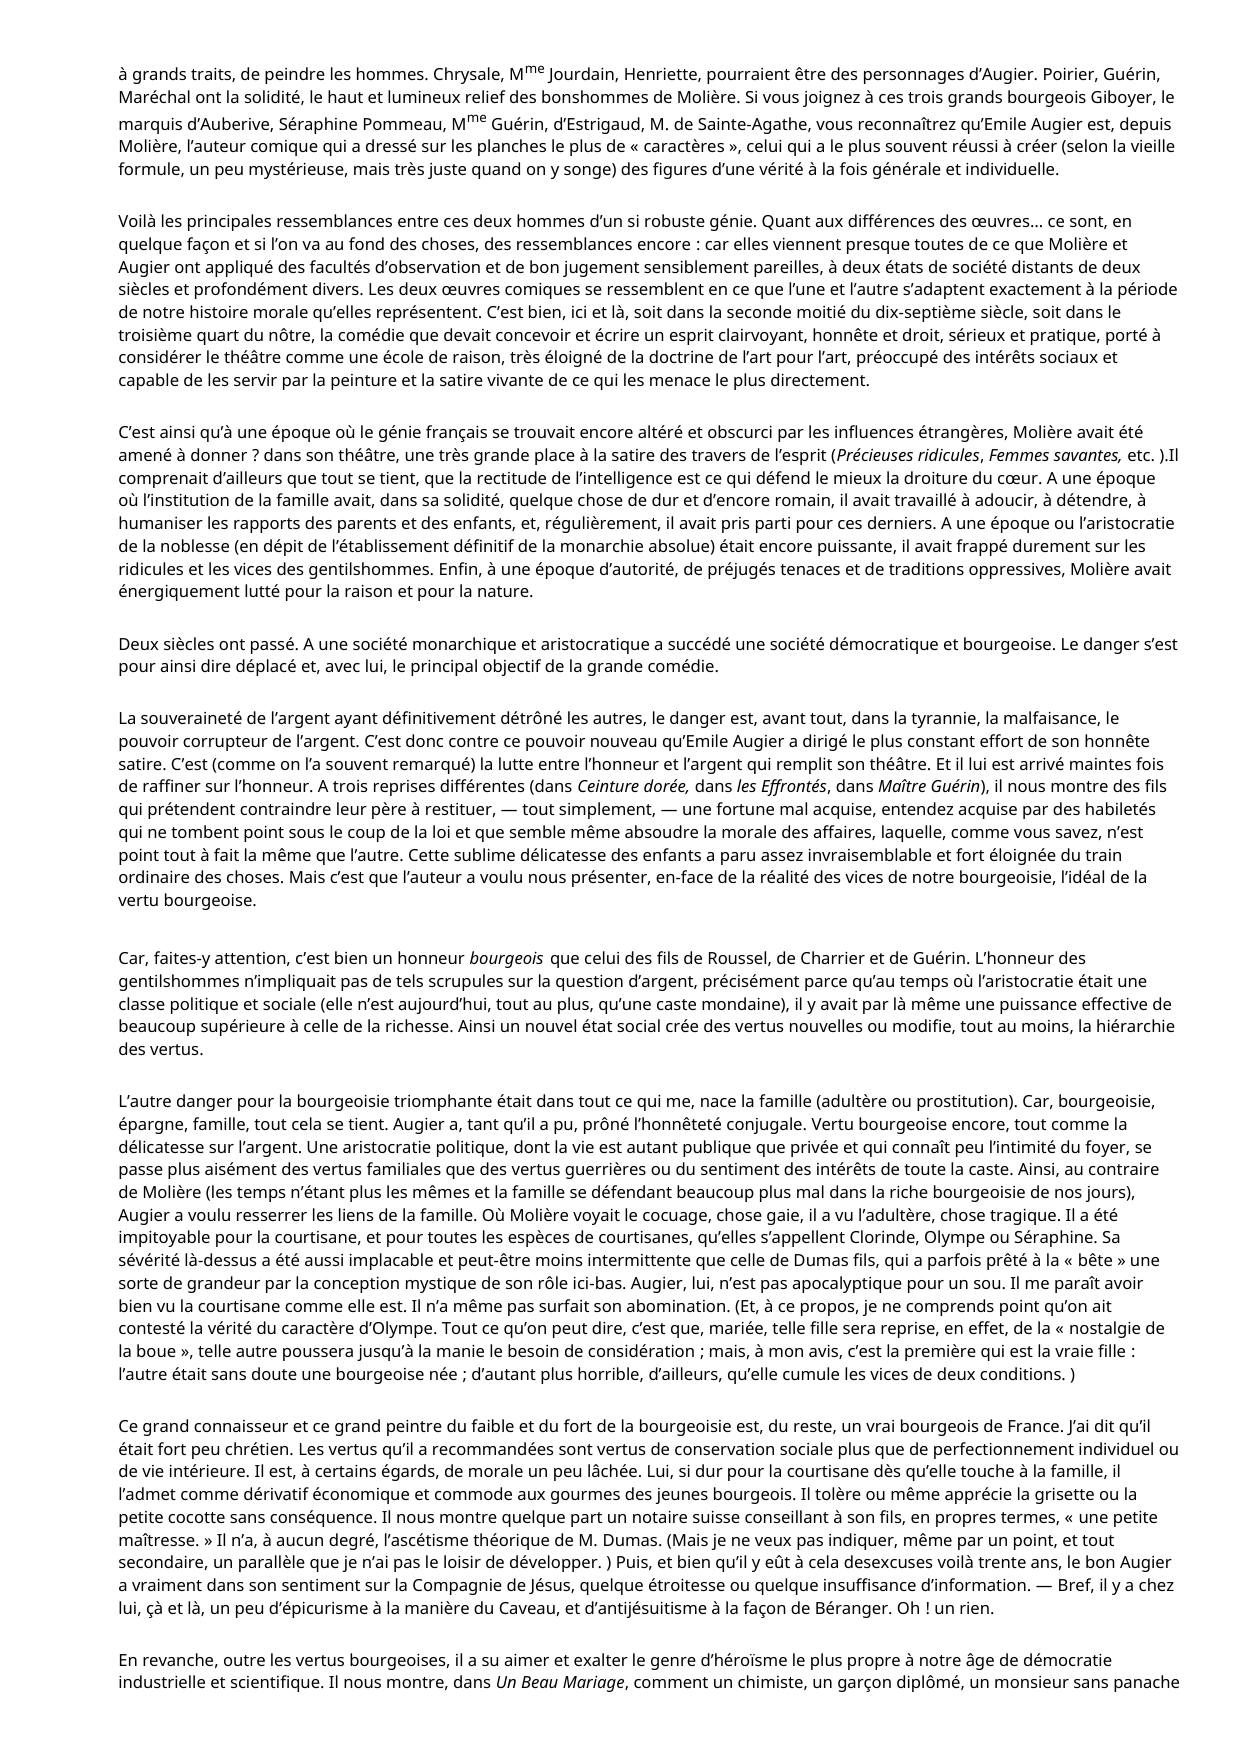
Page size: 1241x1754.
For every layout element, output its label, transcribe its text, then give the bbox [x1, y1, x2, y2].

text L’autre danger pour la bourgeoisie triomphante était dans tout ce qui me, nace la famille (adultère ou prostitution). Car, bourgeoisie, épargne, famille, tout cela se tient. Augier a, tant qu’il a pu, prôné l’honnêteté conjugale. Vertu bourgeoise encore, tout comme la délicatesse sur l’argent. Une aristocratie politique, dont la vie est autant publique que privée et qui connaît peu l’intimité du foyer, se passe plus aisément des vertus familiales que des vertus guerrières ou du sentiment des intérêts de toute la caste. Ainsi, au contraire de Molière (les temps n’étant plus les mêmes et la famille se défendant beaucoup plus mal dans la riche bourgeoisie de nos jours), Augier a voulu resserrer les liens de la famille. Où Molière voyait le cocuage, chose gaie, il a vu l’adultère, chose tragique. Il a été impitoyable pour la courtisane, et pour toutes les espèces de courtisanes, qu’elles s’appellent Clorinde, Olympe ou Séraphine. Sa sévérité là-dessus a été aussi implacable et peut-être moins intermittente que celle de Dumas fils, qui a parfois prêté à la « bête » une sorte de grandeur par la conception mystique de son rôle ici-bas. Augier, lui, n’est pas apocalyptique pour un sou. Il me paraît avoir bien vu la courtisane comme elle est. Il n’a même pas surfait son abomination. (Et, à ce propos, je ne comprends point qu’on ait contesté la vérité du caractère d’Olympe. Tout ce qu’on peut dire, c’est que, mariée, telle fille sera reprise, en effet, de la « nostalgie de la boue », telle autre poussera jusqu’à la manie le besoin de considération ; mais, à mon avis, c’est la première qui est la vraie fille : l’autre était sans doute une bourgeoise née ; d’autant plus horrible, d’ailleurs, qu’elle cumule les vices de deux conditions. ) [118, 1090, 1181, 1385]
text La souveraineté de l’argent ayant définitivement détrôné les autres, le danger est, avant tout, dans la tyrannie, la malfaisance, le pouvoir corrupteur de l’argent. C’est donc contre ce pouvoir nouveau qu’Emile Augier a dirigé le plus constant effort de son honnête satire. C’est (comme on l’a souvent remarqué) la lutte entre l’honneur et l’argent qui remplit son théâtre. Et il lui est arrivé maintes fois de raffiner sur l’honneur. A trois reprises différentes (dans Ceinture dorée, dans les Effrontés, dans Maître Guérin), il nous montre des fils qui prétendent contraindre leur père à restituer, — tout simplement, — une fortune mal acquise, entendez acquise par des habiletés qui ne tombent point sous le coup de la loi et que semble même absoudre la morale des affaires, laquelle, comme vous savez, n’est point tout à fait la même que l’autre. Cette sublime délicatesse des enfants a paru assez invraisemblable et fort éloignée du train ordinaire des choses. Mais c’est que l’auteur a voulu nous présenter, en-face de la réalité des vices de notre bourgeoisie, l’idéal de la vertu bourgeoise. [118, 707, 1181, 911]
text à grands traits, de peindre les hommes. Chrysale, Mme Jourdain, Henriette, pourraient être des personnages d’Augier. Poirier, Guérin, Maréchal ont la solidité, le haut et lumineux relief des bonshommes de Molière. Si vous joignez à ces trois grands bourgeois Giboyer, le marquis d’Auberive, Séraphine Pommeau, Mme Guérin, d’Estrigaud, M. de Sainte-Agathe, vous reconnaîtrez qu’Emile Augier est, depuis Molière, l’auteur comique qui a dressé sur les planches le plus de « caractères », celui qui a le plus souvent réussi à créer (selon la vieille formule, un peu mystérieuse, mais très juste quand on y songe) des figures d’une vérité à la fois générale et individuelle. [118, 59, 1181, 180]
text Car, faites-y attention, c’est bien un honneur bourgeois que celui des fils de Roussel, de Charrier et de Guérin. L’honneur des gentilshommes n’impliquait pas de tels scrupules sur la question d’argent, précisément parce qu’au temps où l’aristocratie était une classe politique et sociale (elle n’est aujourd’hui, tout au plus, qu’une caste mondaine), il y avait par là même une puissance effective de beaucoup supérieure à celle de la richesse. Ainsi un nouvel état social crée des vertus nouvelles ou modifie, tout au moins, la hiérarchie des vertus. [118, 941, 1181, 1060]
text C’est ainsi qu’à une époque où le génie français se trouvait encore altéré et obscurci par les influences étrangères, Molière avait été amené à donner ? dans son théâtre, une très grande place à la satire des travers de l’esprit (Précieuses ridicules, Femmes savantes, etc. ).Il comprenait d’ailleurs que tout se tient, que la rectitude de l’intelligence est ce qui défend le mieux la droiture du cœur. A une époque où l’institution de la famille avait, dans sa solidité, quelque chose de dur et d’encore romain, il avait travaillé à adoucir, à détendre, à humaniser les rapports des parents et des enfants, et, régulièrement, il avait pris parti pour ces derniers. A une époque ou l’aristocratie de la noblesse (en dépit de l’établissement définitif de la monarchie absolue) était encore puissante, il avait frappé durement sur les ridicules et les vices des gentilshommes. Enfin, à une époque d’autorité, de préjugés tenaces et de traditions oppressives, Molière avait énergiquement lutté pour la raison et pour la nature. [118, 421, 1181, 603]
text Voilà les principales ressemblances entre ces deux hommes d’un si robuste génie. Quant aux différences des œuvres… ce sont, en quelque façon et si l’on va au fond des choses, des ressemblances encore : car elles viennent presque toutes de ce que Molière et Augier ont appliqué des facultés d’observation et de bon jugement sensiblement pareilles, à deux états de société distants de deux siècles et profondément divers. Les deux œuvres comiques se ressemblent en ce que l’une et l’autre s’adaptent exactement à la période de notre histoire morale qu’elles représentent. C’est bien, ici et là, soit dans la seconde moitié du dix-septième siècle, soit dans le troisième quart du nôtre, la comédie que devait concevoir et écrire un esprit clairvoyant, honnête et droit, sérieux et pratique, porté à considérer le théâtre comme une école de raison, très éloigné de la doctrine de l’art pour l’art, préoccupé des intérêts sociaux et capable de les servir par la peinture et la satire vivante de ce qui les menace le plus directement. [118, 210, 1181, 391]
text Ce grand connaisseur et ce grand peintre du faible et du fort de la bourgeoisie est, du reste, un vrai bourgeois de France. J’ai dit qu’il était fort peu chrétien. Les vertus qu’il a recommandées sont vertus de conservation sociale plus que de perfectionnement individuel ou de vie intérieure. Il est, à certains égards, de morale un peu lâchée. Lui, si dur pour la courtisane dès qu’elle touche à la famille, il l’admet comme dérivatif économique et commode aux gourmes des jeunes bourgeois. Il tolère ou même apprécie la grisette ou la petite cocotte sans conséquence. Il nous montre quelque part un notaire suisse conseillant à son fils, en propres termes, « une petite maîtresse. » Il n’a, à aucun degré, l’ascétisme théorique de M. Dumas. (Mais je ne veux pas indiquer, même par un point, et tout secondaire, un parallèle que je n’ai pas le loisir de développer. ) Puis, et bien qu’il y eût à cela desexcuses voilà trente ans, le bon Augier a vraiment dans son sentiment sur la Compagnie de Jésus, quelque étroitesse ou quelque insuffisance d’information. — Bref, il y a chez lui, çà et là, un peu d’épicurisme à la manière du Caveau, et d’antijésuitisme à la façon de Béranger. Oh ! un rien. [118, 1414, 1181, 1619]
text En revanche, outre les vertus bourgeoises, il a su aimer et exalter le genre d’héroïsme le plus propre à notre âge de démocratie industrielle et scientifique. Il nous montre, dans Un Beau Mariage, comment un chimiste, un garçon diplômé, un monsieur sans panache [118, 1648, 1181, 1694]
text Deux siècles ont passé. A une société monarchique et aristocratique a succédé une société démocratique et bourgeoise. Le danger s’est pour ainsi dire déplacé et, avec lui, le principal objectif de la grande comédie. [118, 632, 1181, 677]
